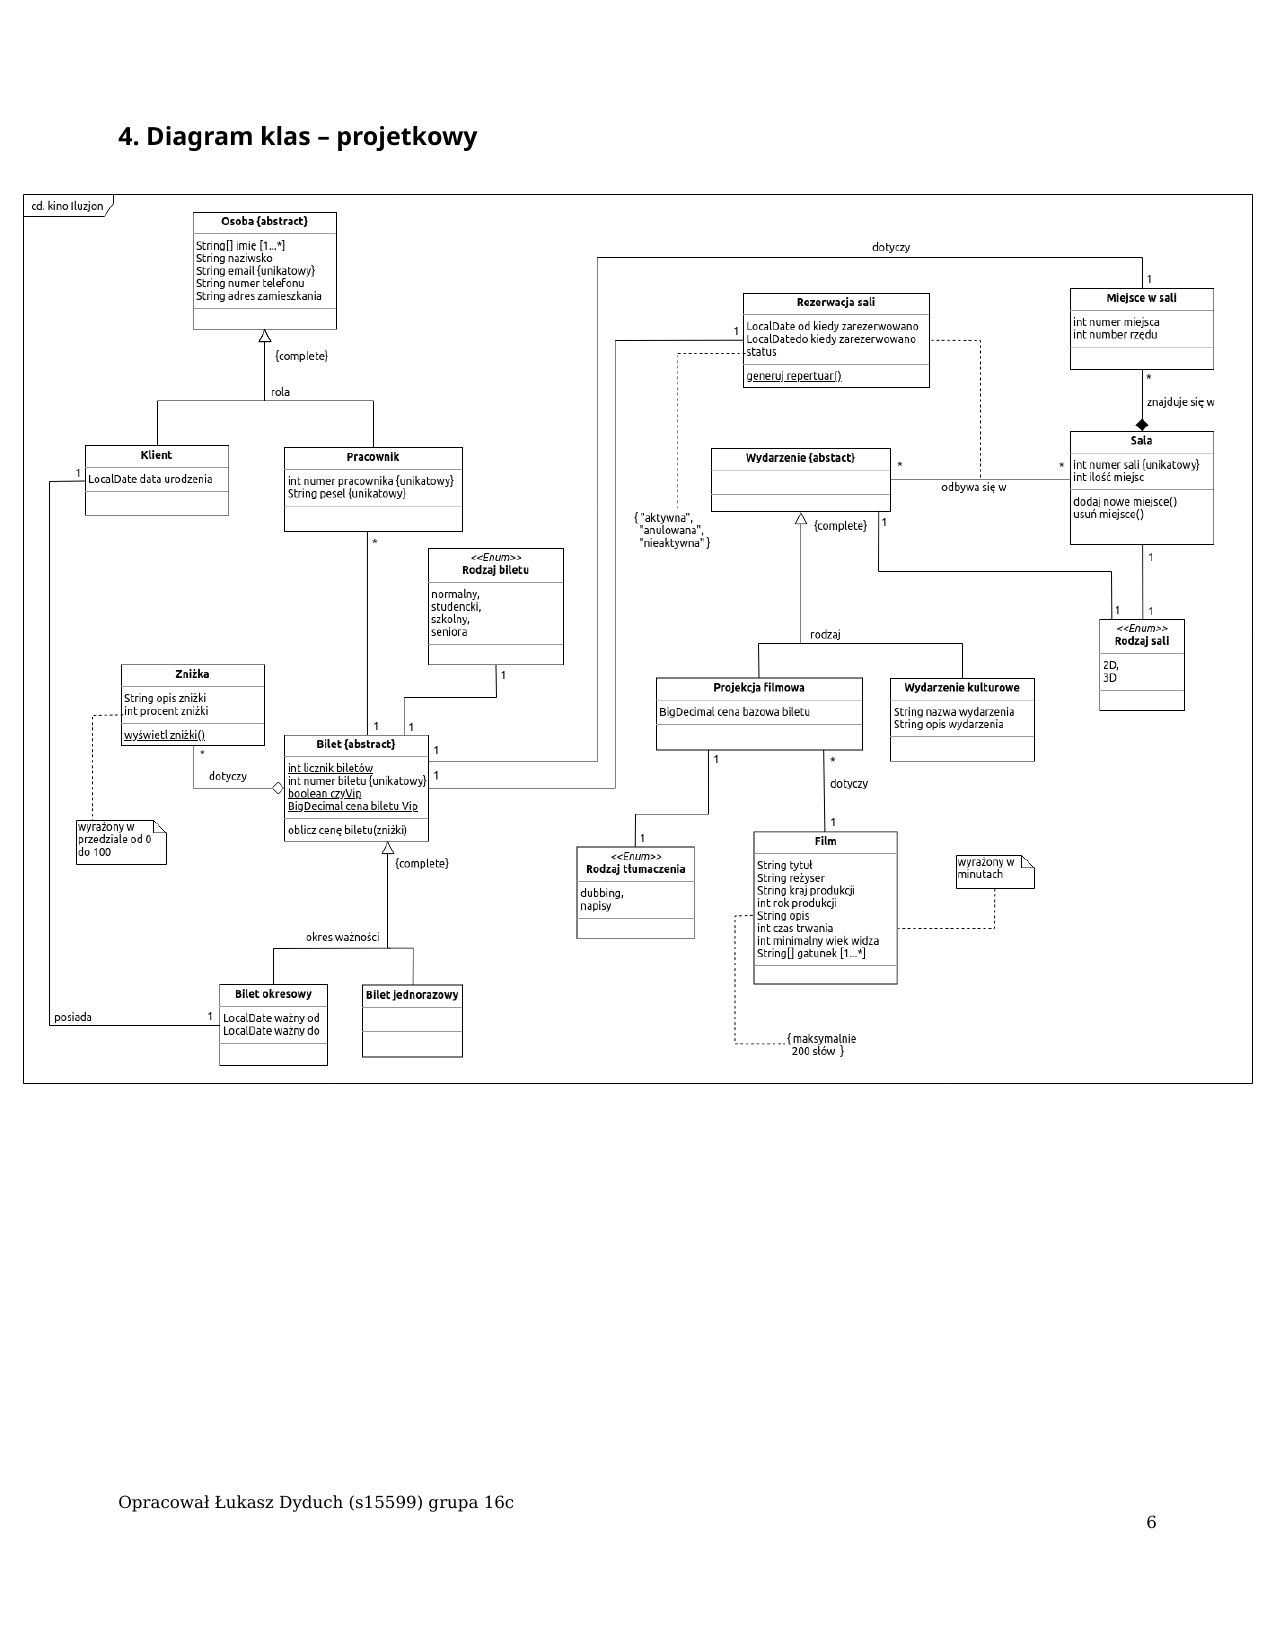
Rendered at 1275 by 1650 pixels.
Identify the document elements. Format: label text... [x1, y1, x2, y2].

text 4. Diagram klas – projetkowy [118, 118, 1157, 152]
picture [0, 171, 1275, 1106]
